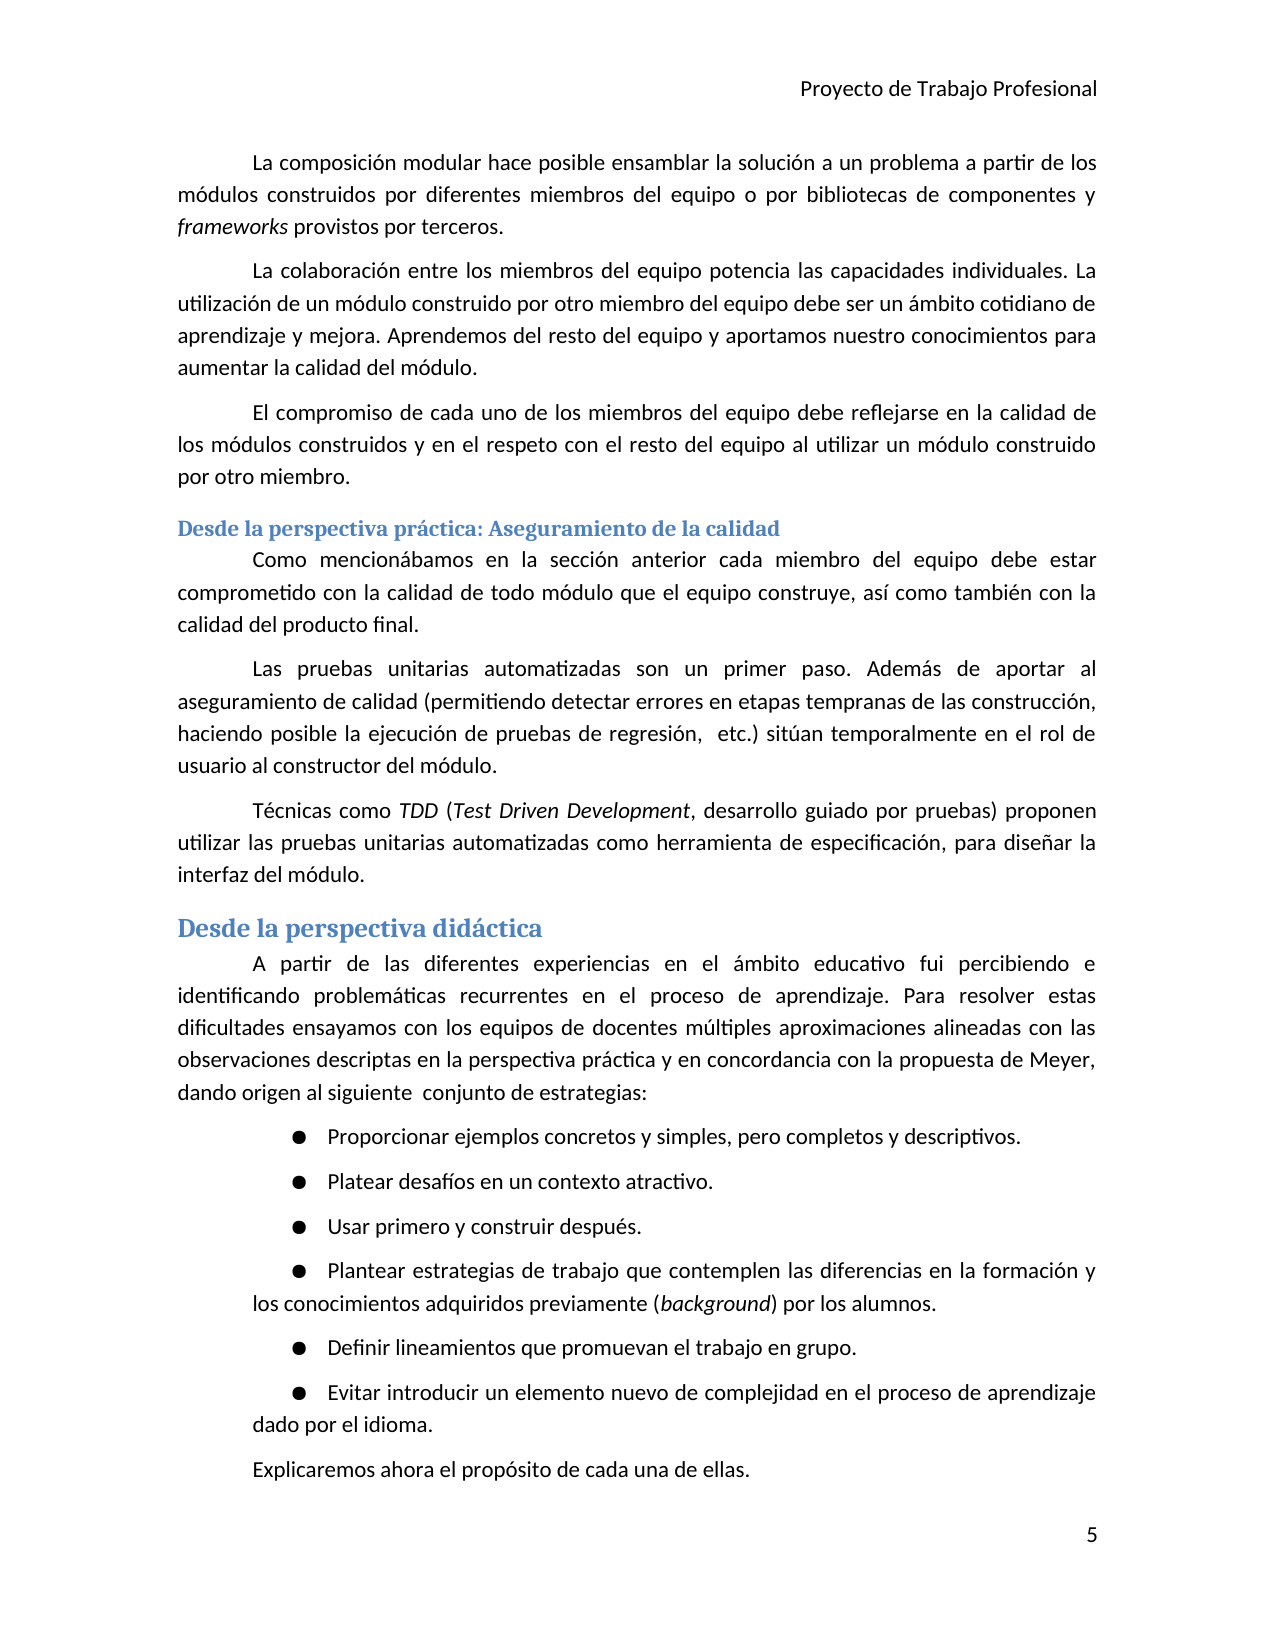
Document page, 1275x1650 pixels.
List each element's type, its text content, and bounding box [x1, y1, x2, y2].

list Proporcionar ejemplos concretos y simples, pero completos y descriptivos. [215, 1122, 1098, 1150]
text La colaboración entre los miembros del equipo potencia las capacidades individuales. La utilización de un módulo construido por otro miembro del equipo debe ser un ámbito cotidiano de aprendizaje y mejora. Aprendemos del resto del equipo y aportamos nuestro conocimientos para aumentar la calidad del módulo. [177, 257, 1098, 381]
list Evitar introducir un elemento nuevo de complejidad en el proceso de aprendizaje dado por el idioma. [215, 1378, 1098, 1438]
text Como mencionábamos en la sección anterior cada miembro del equipo debe estar comprometido con la calidad de todo módulo que el equipo construye, así como también con la calidad del producto final. [177, 546, 1098, 638]
text La composición modular hace posible ensamblar la solución a un problema a partir de los módulos construidos por diferentes miembros del equipo o por bibliotecas de componentes y frameworks provistos por terceros. [177, 148, 1098, 240]
list Plantear estrategias de trabajo que contemplen las diferencias en la formación y los conocimientos adquiridos previamente (background) por los alumnos. [215, 1256, 1098, 1317]
text Las pruebas unitarias automatizadas son un primer paso. Además de aportar al aseguramiento de calidad (permitiendo detectar errores en etapas tempranas de las construcción, haciendo posible la ejecución de pruebas de regresión, etc.) sitúan temporalmente en el rol de usuario al constructor del módulo. [177, 654, 1098, 779]
text A partir de las diferentes experiencias en el ámbito educativo fui percibiendo e identificando problemáticas recurrentes en el proceso de aprendizaje. Para resolver estas dificultades ensayamos con los equipos de docentes múltiples aproximaciones alineadas con las observaciones descriptas en la perspectiva práctica y en concordancia con la propuesta de Meyer, dando origen al siguiente conjunto de estrategias: [177, 949, 1098, 1106]
subtitle Desde la perspectiva práctica: Aseguramiento de la calidad [177, 515, 1098, 542]
list Definir lineamientos que promuevan el trabajo en grupo. [215, 1333, 1098, 1361]
subtitle Desde la perspectiva didáctica [177, 913, 1098, 944]
text Técnicas como TDD (Test Driven Development, desarrollo guiado por pruebas) proponen utilizar las pruebas unitarias automatizadas como herramienta de especificación, para diseñar la interfaz del módulo. [177, 796, 1098, 888]
list Platear desafíos en un contexto atractivo. [215, 1167, 1098, 1195]
text Explicaremos ahora el propósito de cada una de ellas. [177, 1455, 1098, 1483]
text El compromiso de cada uno de los miembros del equipo debe reflejarse en la calidad de los módulos construidos y en el respeto con el resto del equipo al utilizar un módulo construido por otro miembro. [177, 398, 1098, 490]
list Usar primero y construir después. [215, 1212, 1098, 1240]
